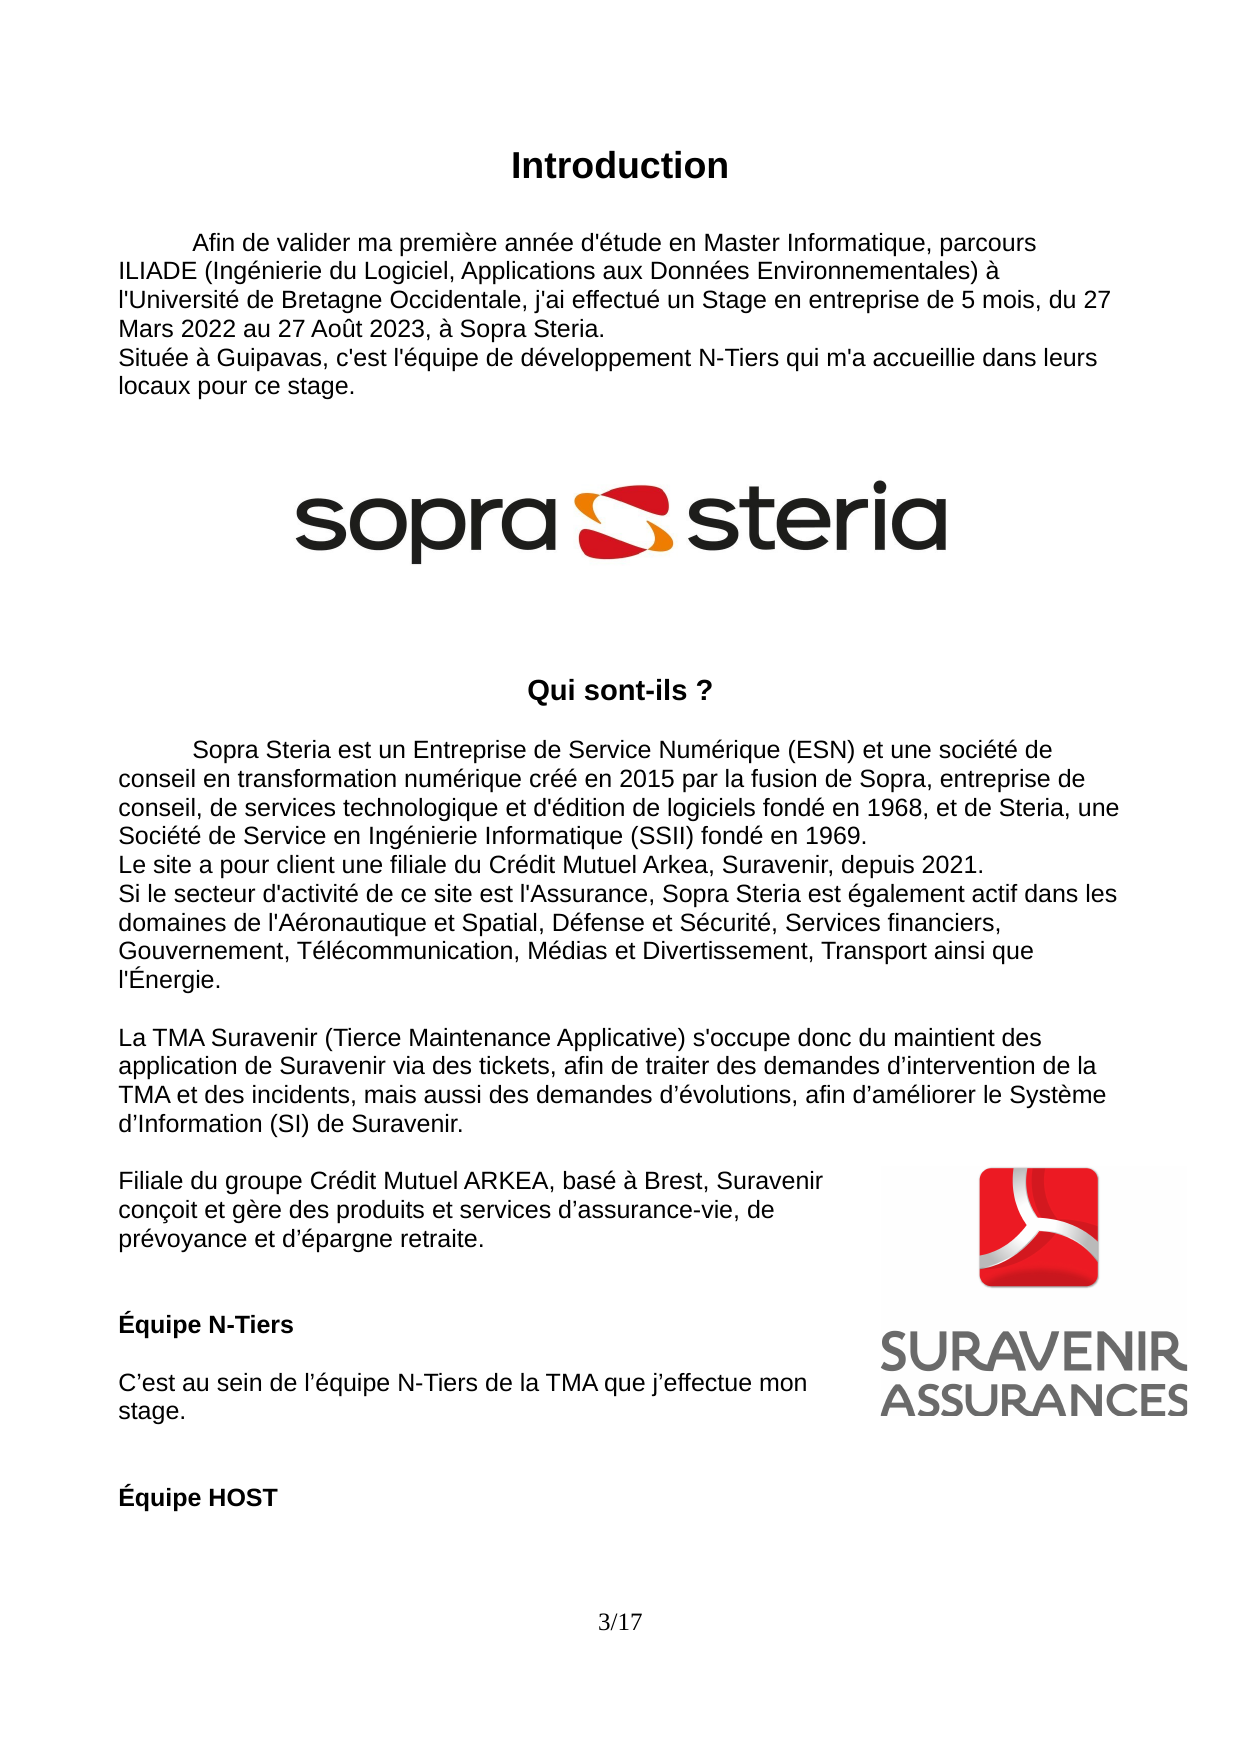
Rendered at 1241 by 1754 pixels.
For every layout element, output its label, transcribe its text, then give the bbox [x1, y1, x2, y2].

text Le site a pour client une filiale du Crédit Mutuel Arkea, Suravenir, depuis 2021. [118, 850, 1122, 879]
text Filiale du groupe Crédit Mutuel ARKEA, basé à Brest, Suravenir conçoit et gère des produits et services d’assurance-vie, de prévoyance et d’épargne retraite. [118, 1166, 880, 1252]
text Équipe HOST [118, 1482, 1122, 1511]
text Sopra Steria est un Entreprise de Service Numérique (ESN) et une société de conseil en transformation numérique créé en 2015 par la fusion de Sopra, entreprise de conseil, de services technologique et d'édition de logiciels fondé en 1968, et de Steria, une Société de Service en Ingénierie Informatique (SSII) fondé en 1969. [118, 735, 1122, 850]
text La TMA Suravenir (Tierce Maintenance Applicative) s'occupe donc du maintient des application de Suravenir via des tickets, afin de traiter des demandes d’intervention de la TMA et des incidents, mais aussi des demandes d’évolutions, afin d’améliorer le Système d’Information (SI) de Suravenir. [118, 1022, 1122, 1137]
text C’est au sein de l’équipe N-Tiers de la TMA que j’effectue mon stage. [118, 1367, 1122, 1425]
text Si le secteur d'activité de ce site est l'Assurance, Sopra Steria est également actif dans les domaines de l'Aéronautique et Spatial, Défense et Sécurité, Services financiers, Gouvernement, Télécommunication, Médias et Divertissement, Transport ainsi que l'Énergie. [118, 879, 1122, 994]
subtitle Qui sont-ils ? [118, 673, 1122, 706]
text Équipe N-Tiers [118, 1310, 880, 1339]
text Afin de valider ma première année d'étude en Master Informatique, parcours ILIADE (Ingénierie du Logiciel, Applications aux Données Environnementales) à l'Université de Bretagne Occidentale, j'ai effectué un Stage en entreprise de 5 mois, du 27 Mars 2022 au 27 Août 2023, à Sopra Steria. [118, 227, 1122, 342]
subtitle Introduction [118, 143, 1122, 186]
picture [880, 1166, 1188, 1416]
picture [245, 428, 995, 616]
text Située à Guipavas, c'est l'équipe de développement N-Tiers qui m'a accueillie dans leurs locaux pour ce stage. [118, 342, 1122, 400]
